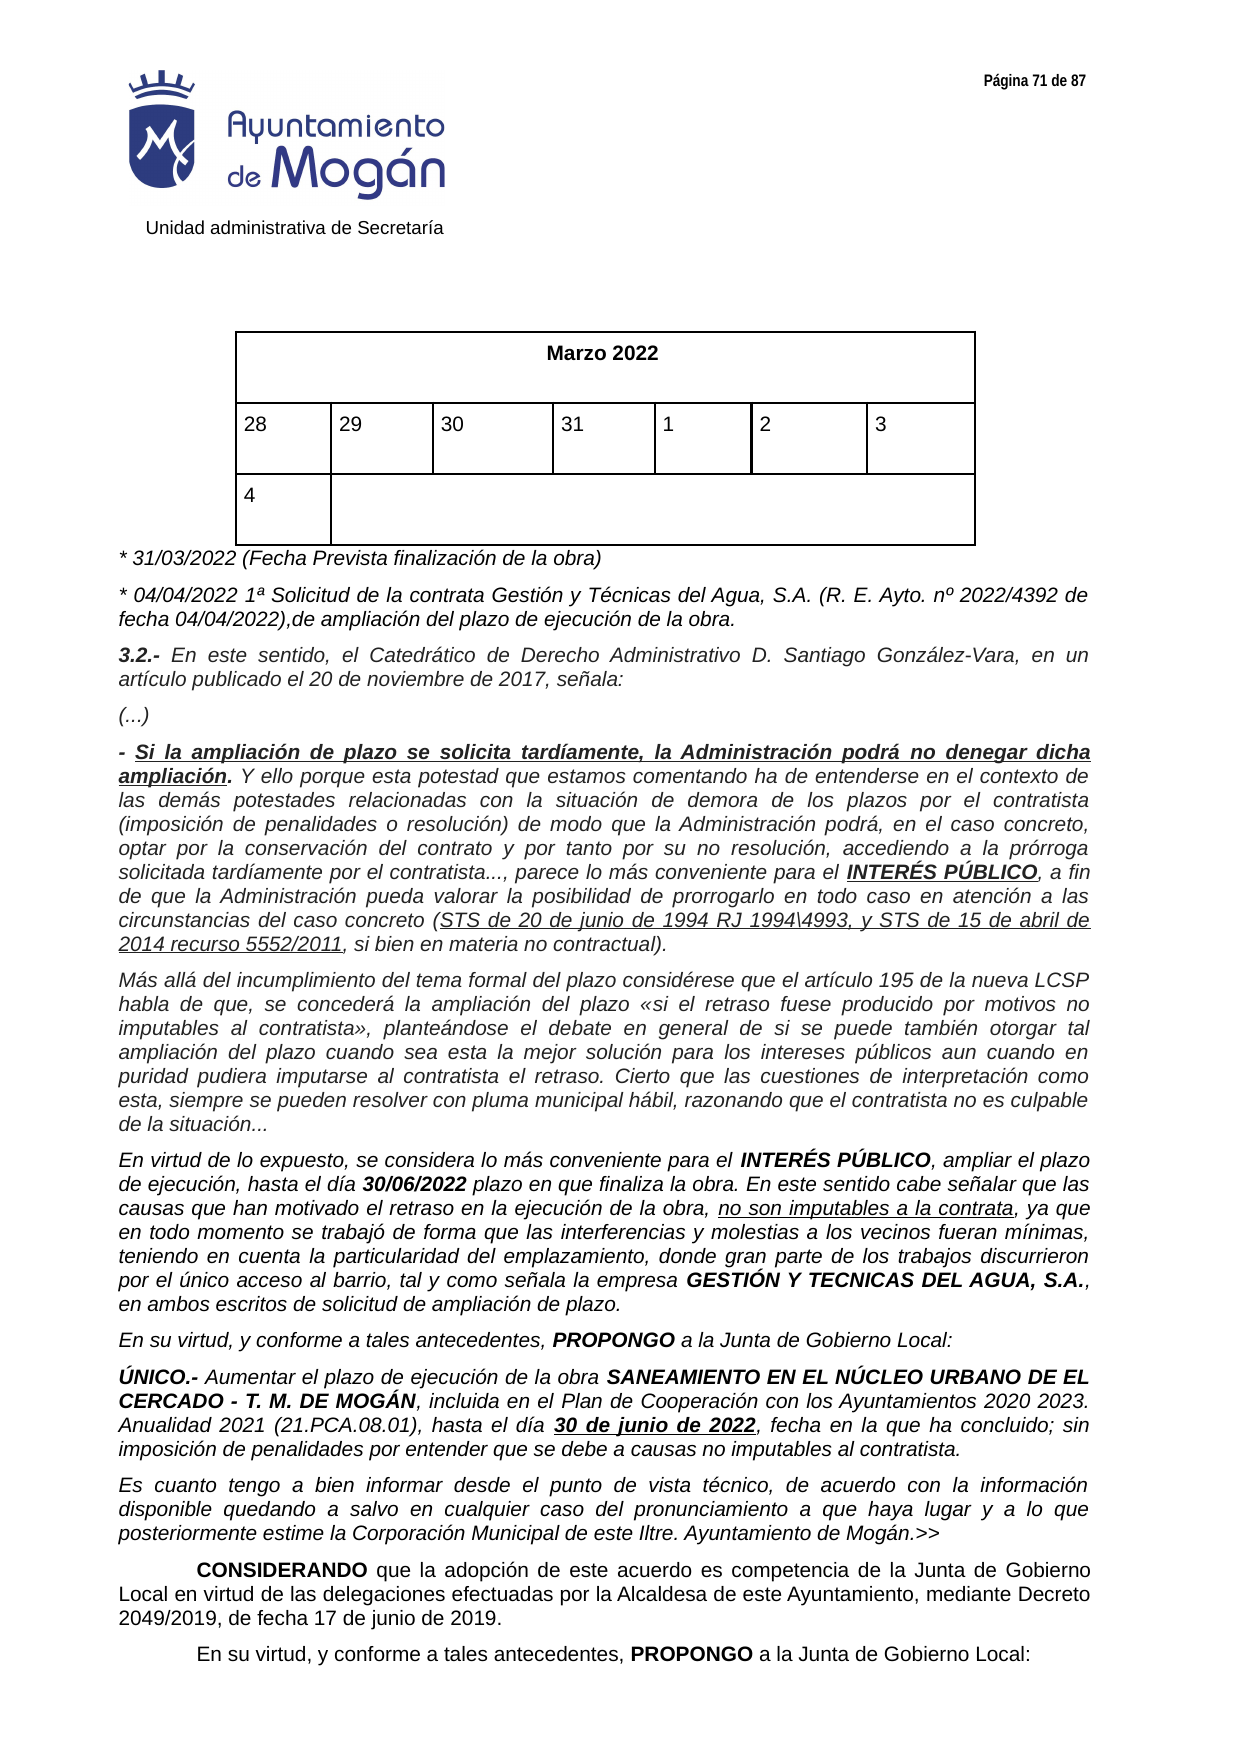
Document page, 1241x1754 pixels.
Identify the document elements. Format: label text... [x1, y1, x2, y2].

text En su virtud, y conforme a tales antecedentes, PROPONGO a la Junta de Gobierno Local: [118, 1328, 1092, 1352]
text En su virtud, y conforme a tales antecedentes, PROPONGO a la Junta de Gobierno Local: [118, 1642, 1092, 1666]
text * 04/04/2022 1ª Solicitud de la contrata Gestión y Técnicas del Agua, S.A. (R. E. Ayto. nº 2022/4392 de fecha 04/04/2022),de ampliación del plazo de ejecución de la obra. [118, 582, 1092, 630]
table_cell [332, 475, 974, 544]
text * 31/03/2022 (Fecha Prevista finalización de la obra) [118, 546, 1092, 570]
text En virtud de lo expuesto, se considera lo más conveniente para el INTERÉS PÚBLICO, ampliar el plazo de ejecución, hasta el día 30/06/2022 plazo en que finaliza la obra. En este sentido cabe señalar que las causas que han motivado el retraso en la ejecución de la obra, no son imputables a la contrata, ya que en todo momento se trabajó de forma que las interferencias y molestias a los vecinos fueran mínimas, teniendo en cuenta la particularidad del emplazamiento, donde gran parte de los trabajos discurrieron por el único acceso al barrio, tal y como señala la empresa GESTIÓN Y TECNICAS DEL AGUA, S.A., en ambos escritos de solicitud de ampliación de plazo. [118, 1148, 1092, 1316]
text CONSIDERANDO que la adopción de este acuerdo es competencia de la Junta de Gobierno Local en virtud de las delegaciones efectuadas por la Alcaldesa de este Ayuntamiento, mediante Decreto 2049/2019, de fecha 17 de junio de 2019. [118, 1557, 1092, 1629]
table_cell 30 [434, 404, 552, 473]
table_cell 29 [332, 404, 432, 473]
text Más allá del incumplimiento del tema formal del plazo considérese que el artículo 195 de la nueva LCSP habla de que, se concederá la ampliación del plazo «si el retraso fuese producido por motivos no imputables al contratista», planteándose el debate en general de si se puede también otorgar tal ampliación del plazo cuando sea esta la mejor solución para los intereses públicos aun cuando en puridad pudiera imputarse al contratista el retraso. Cierto que las cuestiones de interpretación como esta, siempre se pueden resolver con pluma municipal hábil, razonando que el contratista no es culpable de la situación... [118, 968, 1092, 1136]
table_cell 3 [868, 404, 974, 473]
table_header Marzo 2022 [237, 333, 974, 402]
table_cell 28 [237, 404, 330, 473]
text (...) [118, 703, 1092, 727]
text Es cuanto tengo a bien informar desde el punto de vista técnico, de acuerdo con la información disponible quedando a salvo en cualquier caso del pronunciamiento a que haya lugar y a lo que posteriormente estime la Corporación Municipal de este Iltre. Ayuntamiento de Mogán.>> [118, 1473, 1092, 1545]
table_cell 31 [554, 404, 654, 473]
text ÚNICO.- Aumentar el plazo de ejecución de la obra SANEAMIENTO EN EL NÚCLEO URBANO DE EL CERCADO - T. M. DE MOGÁN, incluida en el Plan de Cooperación con los Ayuntamientos 2020 2023. Anualidad 2021 (21.PCA.08.01), hasta el día 30 de junio de 2022, fecha en la que ha concluido; sin imposición de penalidades por entender que se debe a causas no imputables al contratista. [118, 1365, 1092, 1461]
text - Si la ampliación de plazo se solicita tardíamente, la Administración podrá no denegar dicha ampliación. Y ello porque esta potestad que estamos comentando ha de entenderse en el contexto de las demás potestades relacionadas con la situación de demora de los plazos por el contratista (imposición de penalidades o resolución) de modo que la Administración podrá, en el caso concreto, optar por la conservación del contrato y por tanto por su no resolución, accediendo a la prórroga solicitada tardíamente por el contratista..., parece lo más conveniente para el INTERÉS PÚBLICO, a fin de que la Administración pueda valorar la posibilidad de prorrogarlo en todo caso en atención a las circunstancias del caso concreto (STS de 20 de junio de 1994 RJ 1994\4993, y STS de 15 de abril de 2014 recurso 5552/2011, si bien en materia no contractual). [118, 740, 1092, 955]
text 3.2.- En este sentido, el Catedrático de Derecho Administrativo D. Santiago González-Vara, en un artículo publicado el 20 de noviembre de 2017, señala: [118, 643, 1092, 691]
table_cell 1 [656, 404, 750, 473]
table_cell 4 [237, 475, 330, 544]
picture [128, 70, 445, 206]
table_cell 2 [753, 404, 866, 473]
